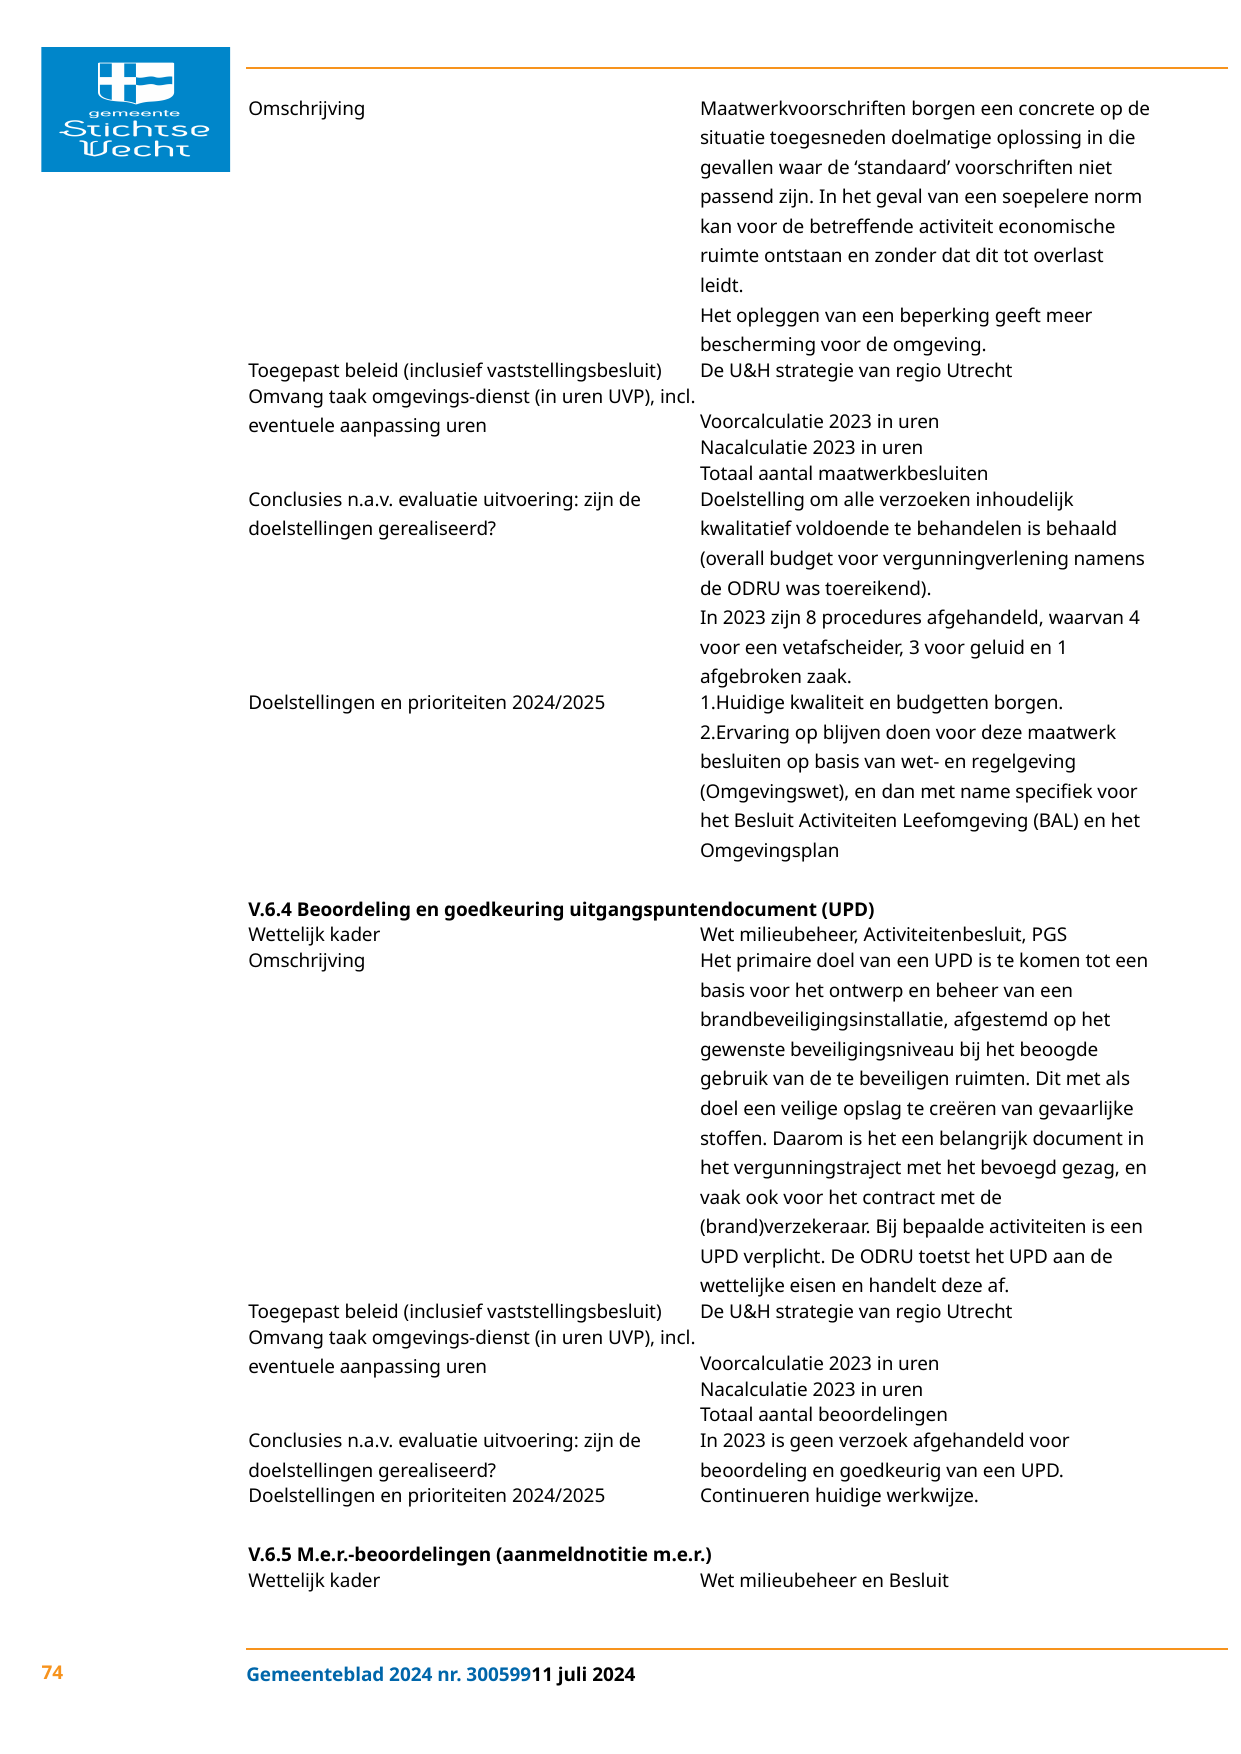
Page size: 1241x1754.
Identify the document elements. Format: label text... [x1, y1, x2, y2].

table_cell Doelstellingen en prioriteiten 2024/2025 [248, 689, 700, 863]
table_cell [700, 1324, 1152, 1350]
table_cell Continueren huidige werkwijze. [700, 1483, 1152, 1508]
table_header Voorcalculatie 2023 in uren [700, 409, 1152, 434]
table_cell Doelstelling om alle verzoeken inhoudelijk kwalitatief voldoende te behandelen is behaald (overall budget voor vergunningverlening namens de ODRU was toereikend). In 2023 zijn 8 procedures afgehandeld, waarvan 4 voor een vetafscheider, 3 voor geluid en 1 afgebroken zaak. [700, 486, 1152, 689]
table_cell Toegepast beleid (inclusief vaststellingsbesluit) [248, 1299, 700, 1324]
table_cell Wet milieubeheer, Activiteitenbesluit, PGS [700, 922, 1152, 947]
table_cell Wettelijk kader [248, 922, 700, 947]
table_cell Maatwerkvoorschriften borgen een concrete op de situatie toegesneden doelmatige oplossing in die gevallen waar de ‘standaard’ voorschriften niet passend zijn. In het geval van een soepelere norm kan voor de betreffende activiteit economische ruimte ontstaan en zonder dat dit tot overlast leidt. Het opleggen van een beperking geeft meer bescherming voor de omgeving. [700, 95, 1152, 357]
picture [137, 63, 174, 103]
table_cell Nacalculatie 2023 in uren [700, 1376, 1152, 1401]
table_cell Conclusies n.a.v. evaluatie uitvoering: zijn de doelstellingen gerealiseerd? [248, 486, 700, 689]
table_cell Omschrijving [248, 95, 700, 357]
table_cell [700, 383, 1152, 409]
table_cell De U&H strategie van regio Utrecht [700, 1299, 1152, 1324]
picture [99, 63, 135, 101]
table_cell Omschrijving [248, 947, 700, 1298]
table_cell Nacalculatie 2023 in uren [700, 435, 1152, 460]
table_header Voorcalculatie 2023 in uren [700, 1350, 1152, 1376]
table_cell 1.Huidige kwaliteit en budgetten borgen. 2.Ervaring op blijven doen voor deze maatwerk besluiten op basis van wet- en regelgeving (Omgevingswet), en dan met name specifiek voor het Besluit Activiteiten Leefomgeving (BAL) en het Omgevingsplan [700, 689, 1152, 863]
table_cell Omvang taak omgevings-dienst (in uren UVP), incl. eventuele aanpassing uren [248, 383, 700, 486]
table_cell Toegepast beleid (inclusief vaststellingsbesluit) [248, 357, 700, 383]
table_cell Wet milieubeheer en Besluit [700, 1567, 1152, 1593]
table_cell Totaal aantal maatwerkbesluiten [700, 460, 1152, 486]
table_cell Doelstellingen en prioriteiten 2024/2025 [248, 1483, 700, 1508]
table_cell Totaal aantal beoordelingen [700, 1401, 1152, 1427]
table_header V.6.4 Beoordeling en goedkeuring uitgangspuntendocument (UPD) [248, 896, 1152, 922]
table_cell Wettelijk kader [248, 1567, 700, 1593]
table_cell Het primaire doel van een UPD is te komen tot een basis voor het ontwerp en beheer van een brandbeveiligingsinstallatie, afgestemd op het gewenste beveiligingsniveau bij het beoogde gebruik van de te beveiligen ruimten. Dit met als doel een veilige opslag te creëren van gevaarlijke stoffen. Daarom is het een belangrijk document in het vergunningstraject met het bevoegd gezag, en vaak ook voor het contract met de (brand)verzekeraar. Bij bepaalde activiteiten is een UPD verplicht. De ODRU toetst het UPD aan de wettelijke eisen en handelt deze af. [700, 947, 1152, 1298]
table_cell Omvang taak omgevings-dienst (in uren UVP), incl. eventuele aanpassing uren [248, 1324, 700, 1427]
table_cell In 2023 is geen verzoek afgehandeld voor beoordeling en goedkeurig van een UPD. [700, 1427, 1152, 1483]
table_cell Conclusies n.a.v. evaluatie uitvoering: zijn de doelstellingen gerealiseerd? [248, 1427, 700, 1483]
table_header V.6.5 M.e.r.-beoordelingen (aanmeldnotitie m.e.r.) [248, 1541, 1152, 1567]
table_cell De U&H strategie van regio Utrecht [700, 357, 1152, 383]
